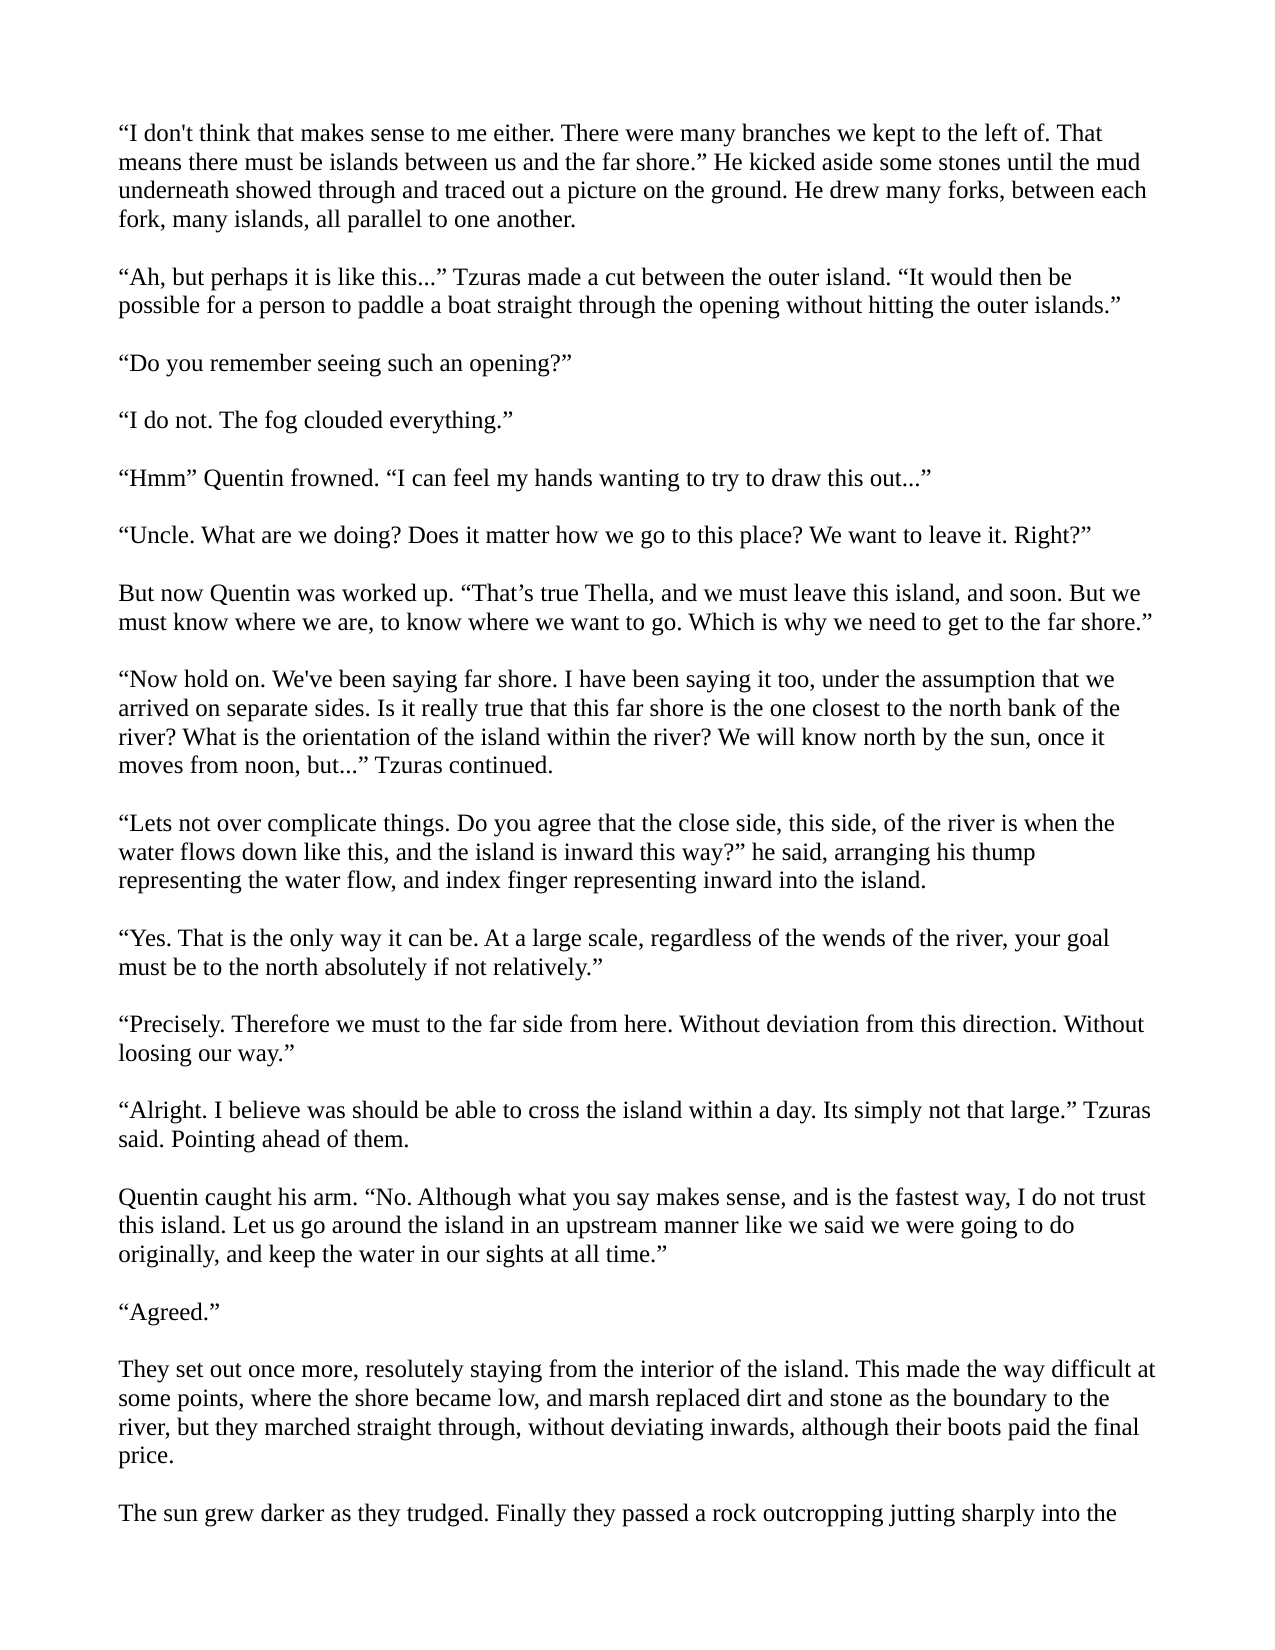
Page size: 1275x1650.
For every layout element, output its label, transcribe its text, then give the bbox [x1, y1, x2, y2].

text The sun grew darker as they trudged. Finally they passed a rock outcropping jutting sharply into the [118, 1498, 1157, 1527]
text “Yes. That is the only way it can be. At a large scale, regardless of the wends of the river, your goal must be to the north absolutely if not relatively.” [118, 923, 1157, 981]
text They set out once more, resolutely staying from the interior of the island. This made the way difficult at some points, where the shore became low, and marsh replaced dirt and stone as the boundary to the river, but they marched straight through, without deviating inwards, although their boots paid the final price. [118, 1354, 1157, 1469]
text “I don't think that makes sense to me either. There were many branches we kept to the left of. That means there must be islands between us and the far shore.” He kicked aside some stones until the mud underneath showed through and traced out a picture on the ground. He drew many forks, between each fork, many islands, all parallel to one another. [118, 118, 1157, 233]
text “Now hold on. We've been saying far shore. I have been saying it too, under the assumption that we arrived on separate sides. Is it really true that this far shore is the one closest to the north bank of the river? What is the orientation of the island within the river? We will know north by the sun, once it moves from noon, but...” Tzuras continued. [118, 664, 1157, 779]
text “Lets not over complicate things. Do you agree that the close side, this side, of the river is when the water flows down like this, and the island is inward this way?” he said, arranging his thump representing the water flow, and index finger representing inward into the island. [118, 808, 1157, 894]
text “Precisely. Therefore we must to the far side from here. Without deviation from this direction. Without loosing our way.” [118, 1009, 1157, 1067]
text “Alright. I believe was should be able to cross the island within a day. Its simply not that large.” Tzuras said. Pointing ahead of them. [118, 1096, 1157, 1153]
text “Agreed.” [118, 1297, 1157, 1326]
text “Do you remember seeing such an opening?” [118, 348, 1157, 377]
text “I do not. The fog clouded everything.” [118, 406, 1157, 434]
text Quentin caught his arm. “No. Although what you say makes sense, and is the fastest way, I do not trust this island. Let us go around the island in an upstream manner like we said we were going to do originally, and keep the water in our sights at all time.” [118, 1182, 1157, 1268]
text “Ah, but perhaps it is like this...” Tzuras made a cut between the outer island. “It would then be possible for a person to paddle a boat straight through the opening without hitting the outer islands.” [118, 262, 1157, 319]
text “Uncle. What are we doing? Does it matter how we go to this place? We want to leave it. Right?” [118, 521, 1157, 549]
text But now Quentin was worked up. “That’s true Thella, and we must leave this island, and soon. But we must know where we are, to know where we want to go. Which is why we need to get to the far shore.” [118, 578, 1157, 636]
text “Hmm” Quentin frowned. “I can feel my hands wanting to try to draw this out...” [118, 463, 1157, 492]
